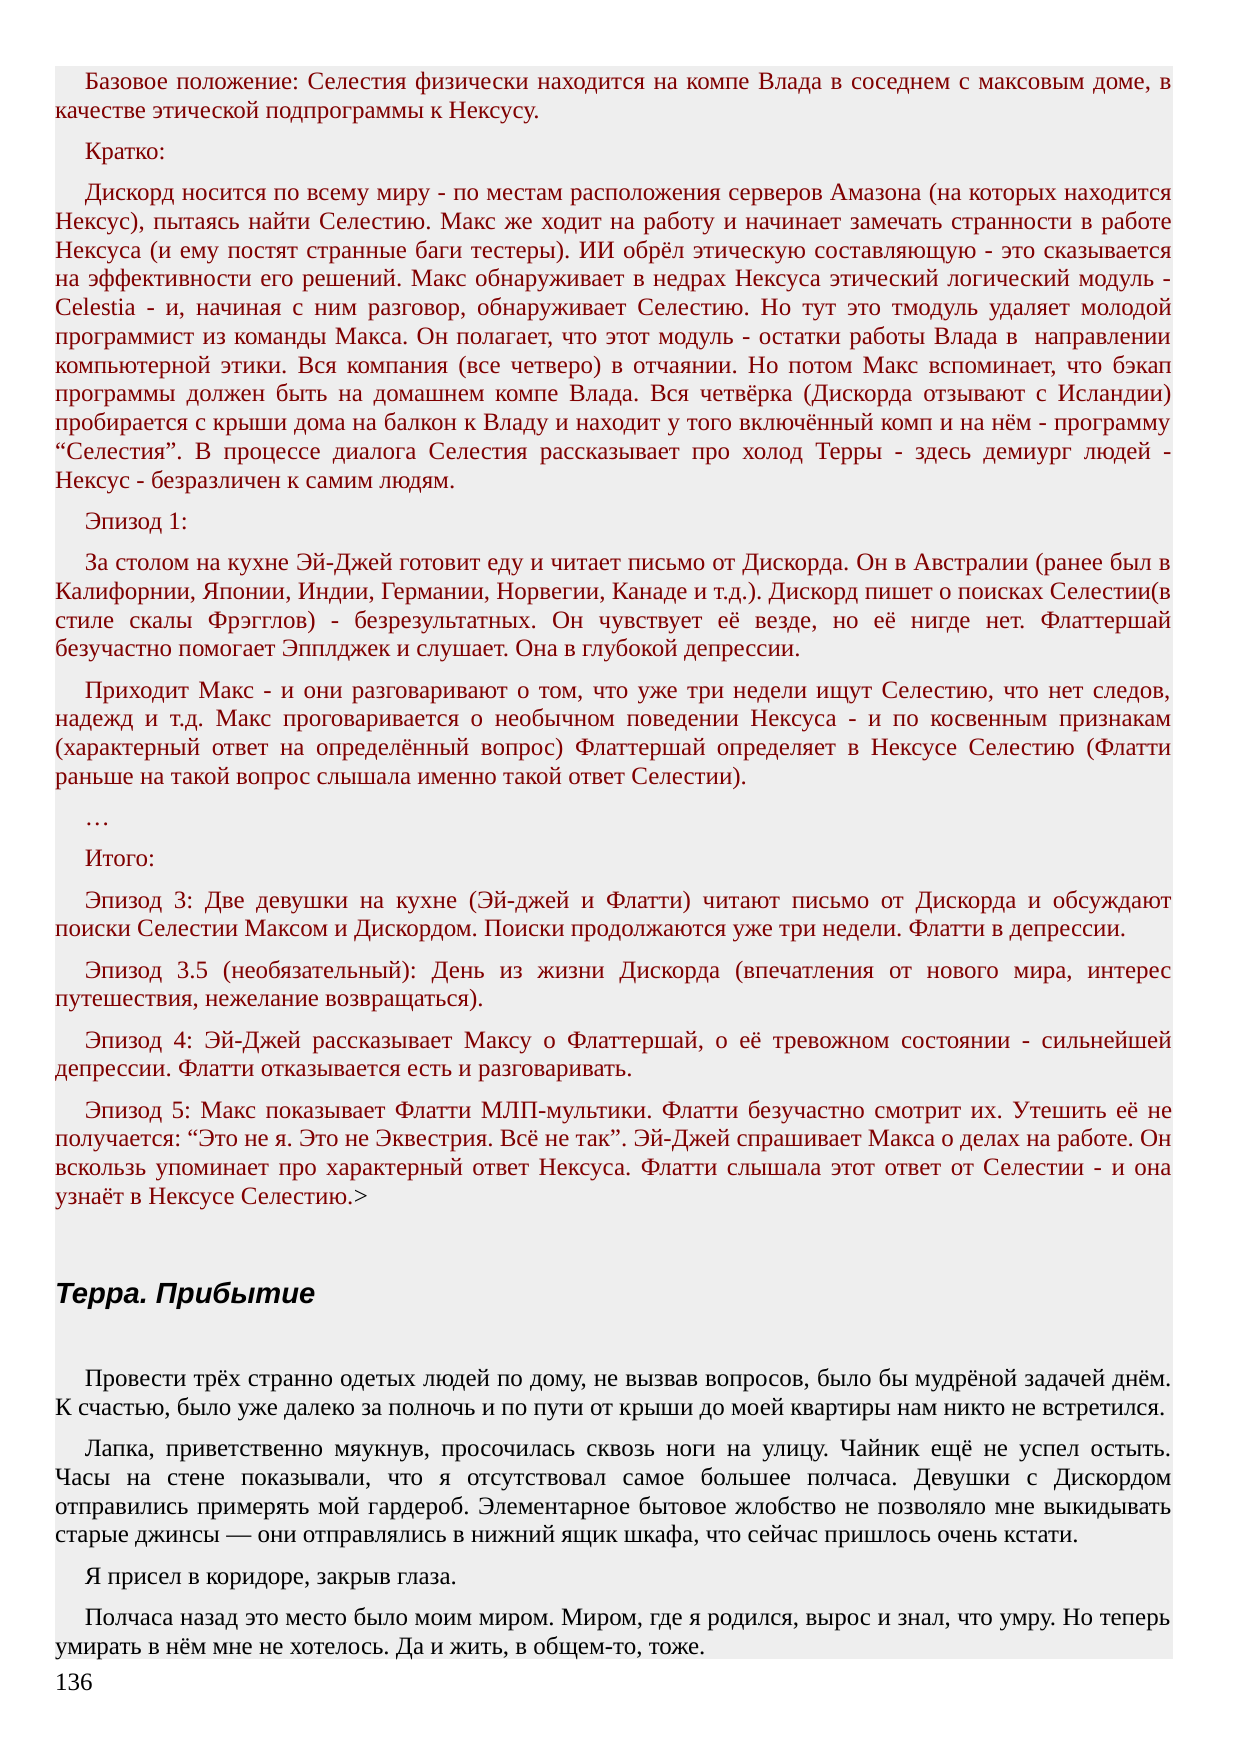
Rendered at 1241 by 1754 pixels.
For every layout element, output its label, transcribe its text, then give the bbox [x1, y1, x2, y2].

text За столом на кухне Эй-Джей готовит еду и читает письмо от Дискорда. Он в Австралии (ранее был в Калифорнии, Японии, Индии, Германии, Норвегии, Канаде и т.д.). Дискорд пишет о поисках Селестии(в стиле скалы Фрэгглов) - безрезультатных. Он чувствует её везде, но её нигде нет. Флаттершай безучастно помогает Эпплджек и слушает. Она в глубокой депрессии. [55, 547, 1173, 662]
text Полчаса назад это место было моим миром. Миром, где я родился, вырос и знал, что умру. Но теперь умирать в нём мне не хотелось. Да и жить, в общем-то, тоже. [55, 1602, 1173, 1659]
text Кратко: [55, 136, 1173, 165]
text Я присел в коридоре, закрыв глаза. [55, 1561, 1173, 1589]
text Приходит Макс - и они разговаривают о том, что уже три недели ищут Селестию, что нет следов, надежд и т.д. Макс проговаривается о необычном поведении Нексуса - и по косвенным признакам (характерный ответ на определённый вопрос) Флаттершай определяет в Нексусе Селестию (Флатти раньше на такой вопрос слышала именно такой ответ Селестии). [55, 675, 1173, 790]
text Эпизод 3: Две девушки на кухне (Эй-джей и Флатти) читают письмо от Дискорда и обсуждают поиски Селестии Максом и Дискордом. Поиски продолжаются уже три недели. Флатти в депрессии. [55, 885, 1173, 942]
text … [55, 802, 1173, 831]
text Эпизод 3.5 (необязательный): День из жизни Дискорда (впечатления от нового мира, интерес путешествия, нежелание возвращаться). [55, 955, 1173, 1012]
text Базовое положение: Селестия физически находится на компе Влада в соседнем с максовым доме, в качестве этической подпрограммы к Нексусу. [55, 66, 1173, 123]
text Дискорд носится по всему миру - по местам расположения серверов Амазона (на которых находится Нексус), пытаясь найти Селестию. Макс же ходит на работу и начинает замечать странности в работе Нексуса (и ему постят странные баги тестеры). ИИ обрёл этическую составляющую - это сказывается на эффективности его решений. Макс обнаруживает в недрах Нексуса этический логический модуль - Celestia - и, начиная с ним разговор, обнаруживает Селестию. Но тут это тмодуль удаляет молодой программист из команды Макса. Он полагает, что этот модуль - остатки работы Влада в направлении компьютерной этики. Вся компания (все четверо) в отчаянии. Но потом Макс вспоминает, что бэкап программы должен быть на домашнем компе Влада. Вся четвёрка (Дискорда отзывают с Исландии) пробирается с крыши дома на балкон к Владу и находит у того включённый комп и на нём - программу “Селестия”. В процессе диалога Селестия рассказывает про холод Терры - здесь демиург людей - Нексус - безразличен к самим людям. [55, 177, 1173, 493]
subtitle Терра. Прибытие [55, 1276, 1173, 1309]
text Лапка, приветственно мяукнув, просочилась сквозь ноги на улицу. Чайник ещё не успел остыть. Часы на стене показывали, что я отсутствовал самое большее полчаса. Девушки с Дискордом отправились примерять мой гардероб. Элементарное бытовое жлобство не позволяло мне выкидывать старые джинсы — они отправлялись в нижний ящик шкафа, что сейчас пришлось очень кстати. [55, 1433, 1173, 1548]
text Итого: [55, 843, 1173, 872]
text Эпизод 1: [55, 506, 1173, 535]
text Провести трёх странно одетых людей по дому, не вызвав вопросов, было бы мудрёной задачей днём. К счастью, было уже далеко за полночь и по пути от крыши до моей квартиры нам никто не встретился. [55, 1363, 1173, 1421]
text Эпизод 4: Эй-Джей рассказывает Максу о Флаттершай, о её тревожном состоянии - сильнейшей депрессии. Флатти отказывается есть и разговаривать. [55, 1025, 1173, 1082]
text Эпизод 5: Макс показывает Флатти МЛП-мультики. Флатти безучастно смотрит их. Утешить её не получается: “Это не я. Это не Эквестрия. Всё не так”. Эй-Джей спрашивает Макса о делах на работе. Он вскользь упоминает про характерный ответ Нексуса. Флатти слышала этот ответ от Селестии - и она узнаёт в Нексусе Селестию.> [55, 1095, 1173, 1210]
